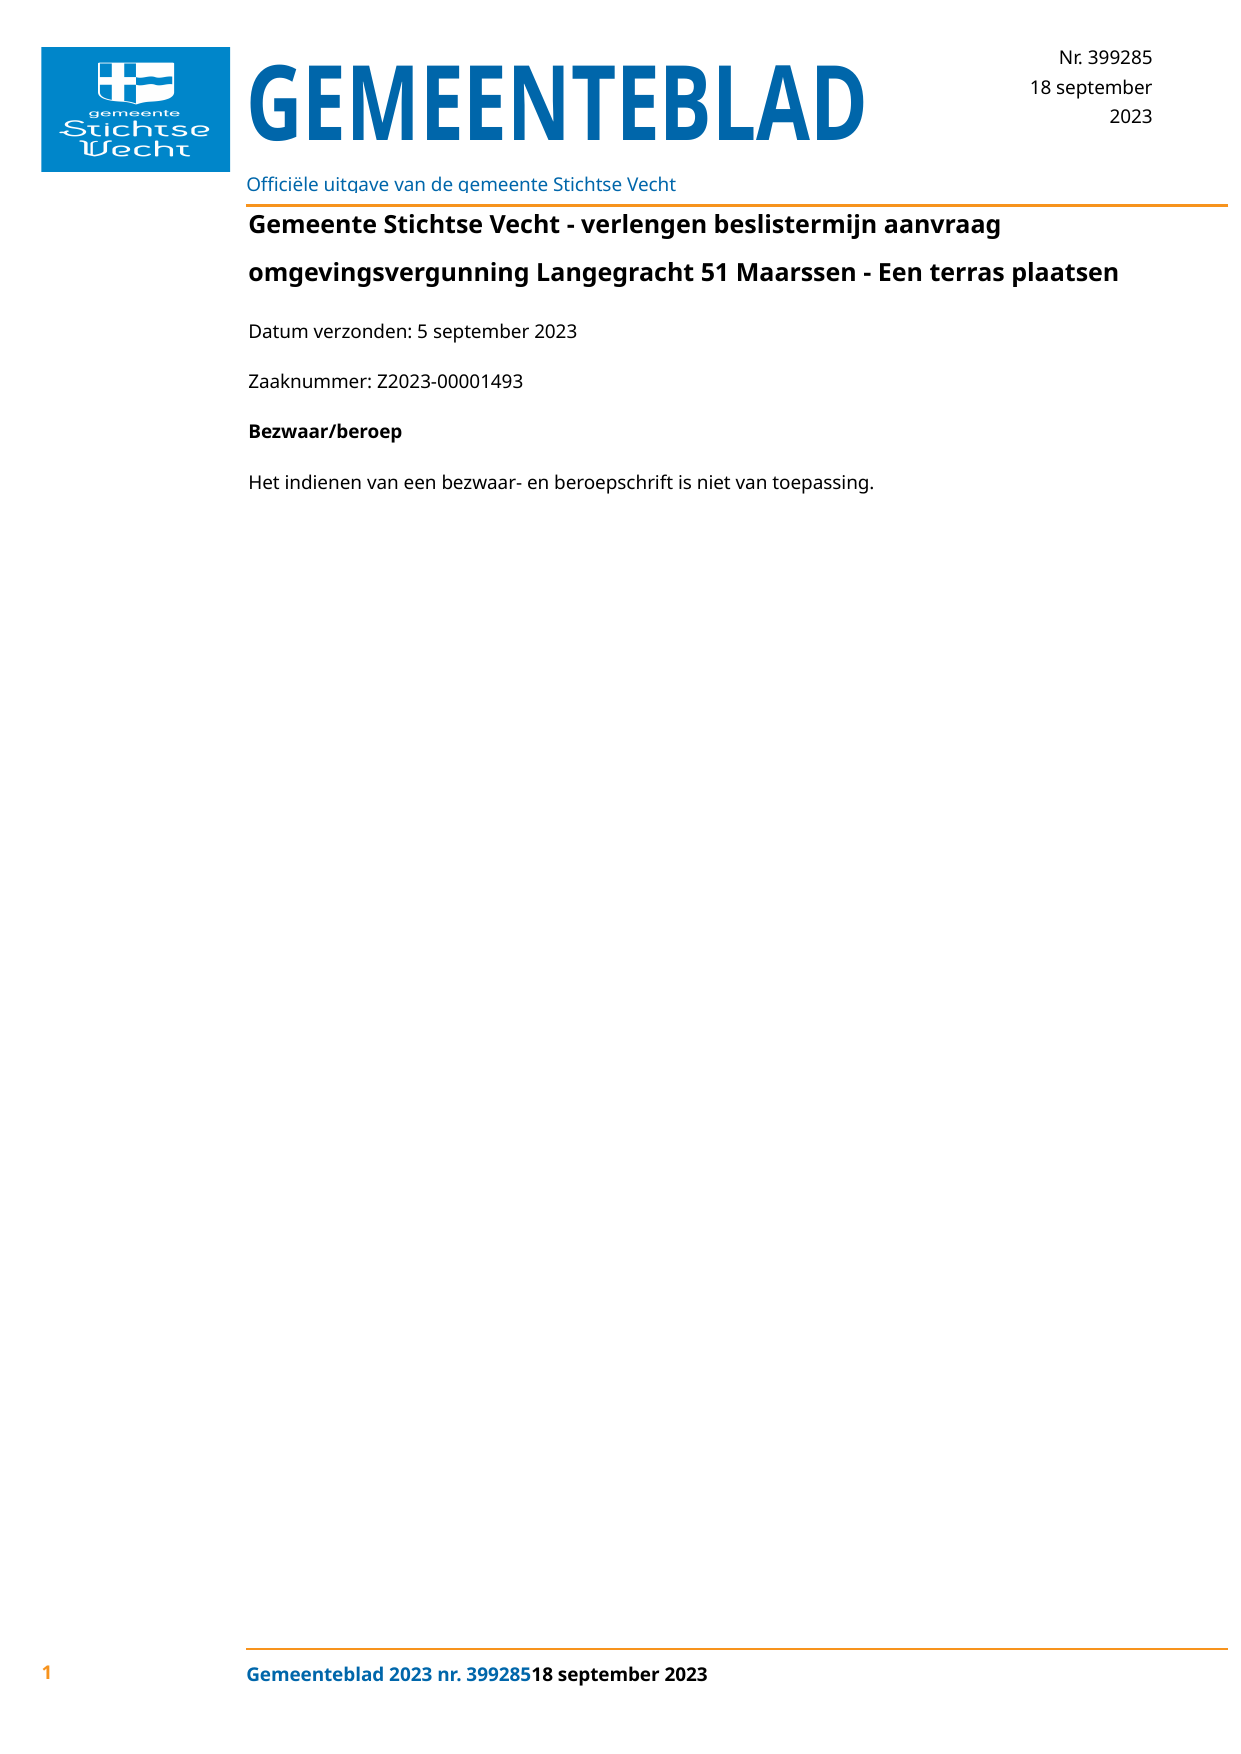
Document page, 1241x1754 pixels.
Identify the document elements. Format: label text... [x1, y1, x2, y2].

text Zaaknummer: Z2023-00001493 [248, 368, 1152, 394]
text Datum verzonden: 5 september 2023 [248, 318, 1152, 344]
text Bezwaar/beroep [248, 419, 1152, 444]
picture [99, 63, 135, 101]
picture [137, 63, 174, 103]
text Gemeente Stichtse Vecht - verlengen beslistermijn aanvraag omgevingsvergunning Langegracht 51 Maarssen - Een terras plaatsen [248, 207, 1152, 288]
text Het indienen van een bezwaar- en beroepschrift is niet van toepassing. [248, 469, 1152, 495]
